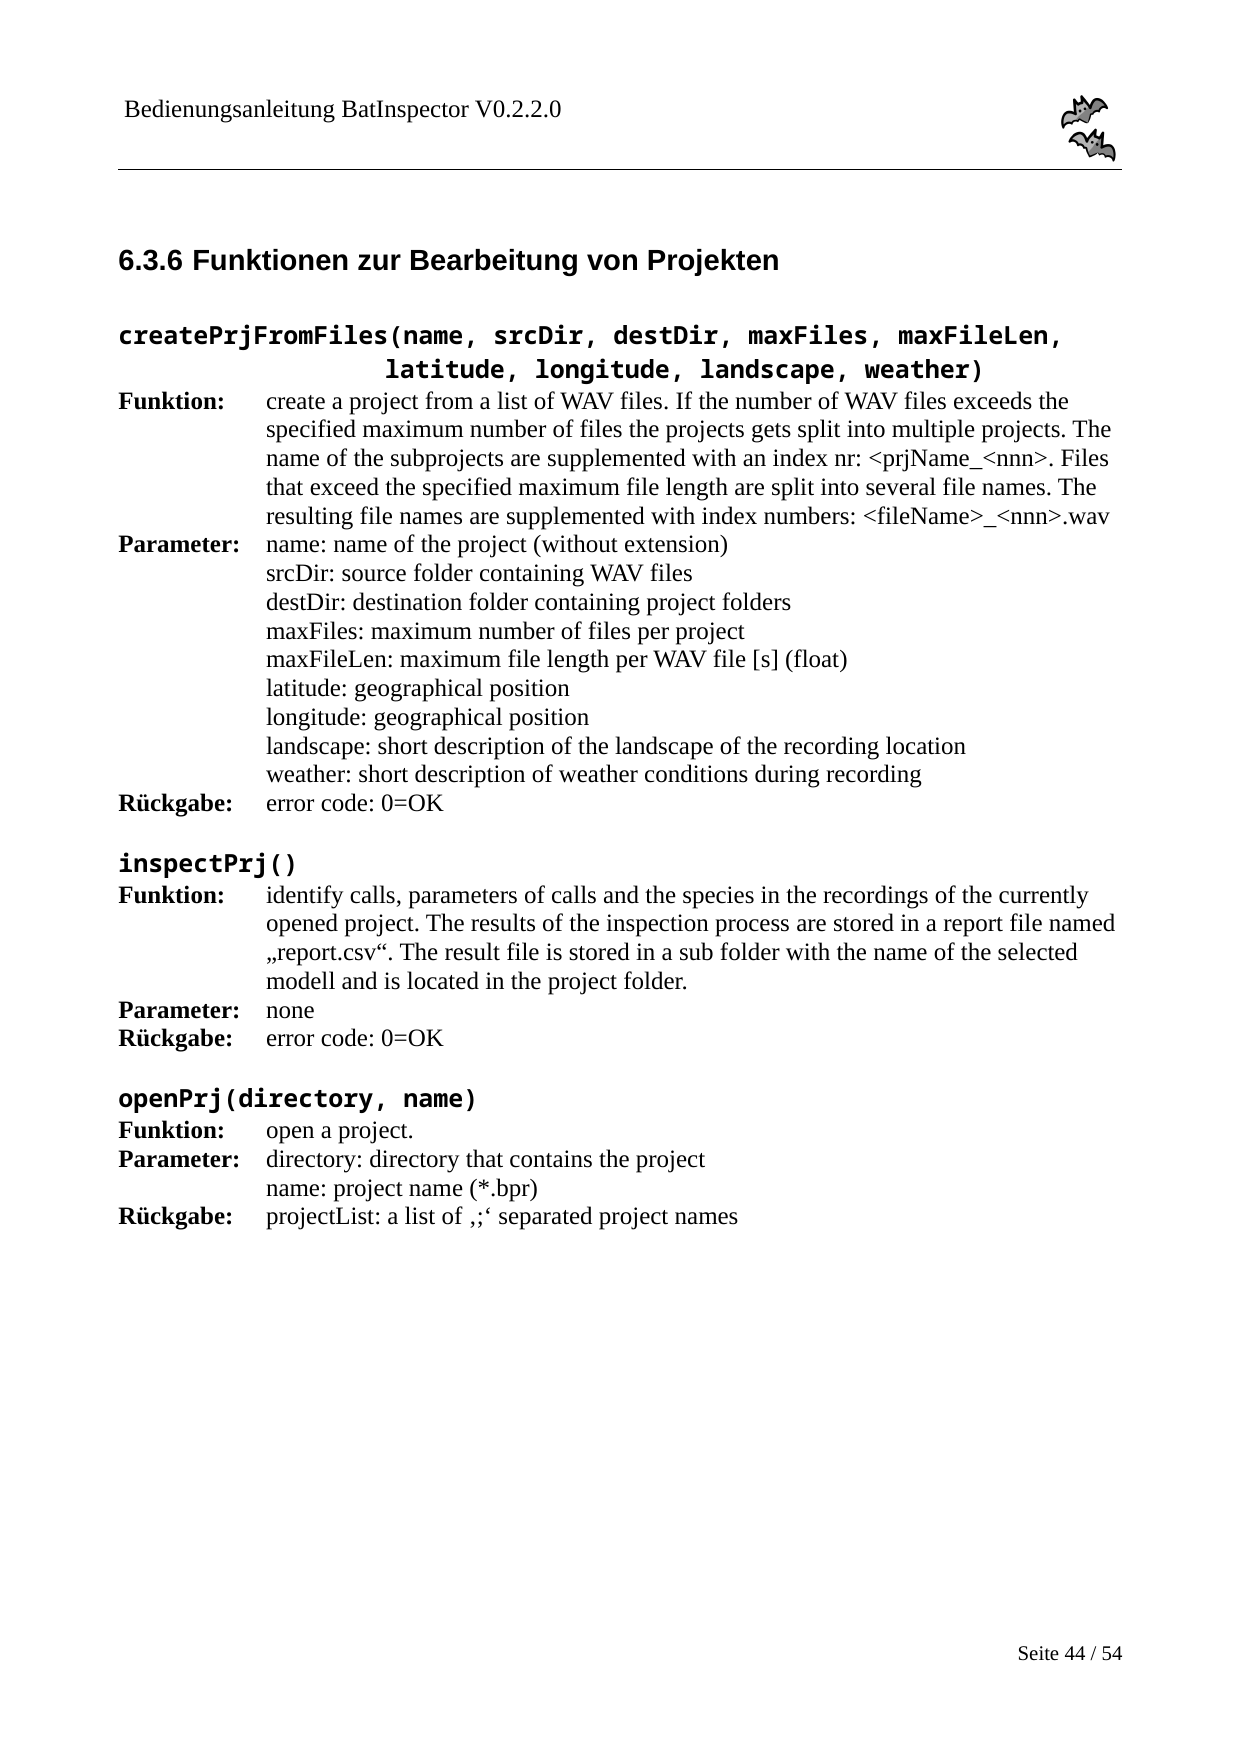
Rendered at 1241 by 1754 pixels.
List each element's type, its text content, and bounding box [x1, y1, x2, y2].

text inspectPrj() [118, 846, 1122, 880]
text createPrjFromFiles(name, srcDir, destDir, maxFiles, maxFileLen, latitude, longitude, landscape, weather) [118, 318, 1122, 386]
text Funktion: identify calls, parameters of calls and the species in the recordings of the currently opened project. The results of the inspection process are stored in a report file named „report.csv“. The result file is stored in a sub folder with the name of the selected modell and is located in the project folder. [118, 880, 1122, 995]
text Funktion: create a project from a list of WAV files. If the number of WAV files exceeds the specified maximum number of files the projects gets split into multiple projects. The name of the subprojects are supplemented with an index nr: <prjName_<nnn>. Files that exceed the specified maximum file length are split into several file names. The resulting file names are supplemented with index numbers: <fileName>_<nnn>.wav [118, 386, 1122, 529]
text openPrj(directory, name) [118, 1081, 1122, 1115]
text Parameter: none Rückgabe: error code: 0=OK [118, 995, 1122, 1052]
text Parameter: name: name of the project (without extension) srcDir: source folder containing WAV files destDir: destination folder containing project folders maxFiles: maximum number of files per project maxFileLen: maximum file length per WAV file [s] (float) latitude: geographical position longitude: geographical position landscape: short description of the landscape of the recording location weather: short description of weather conditions during recording Rückgabe: error code: 0=OK [118, 529, 1122, 817]
text Parameter: directory: directory that contains the project name: project name (*.bpr) Rückgabe: projectList: a list of ‚;‘ separated project names [118, 1144, 1122, 1230]
subtitle Funktionen zur Bearbeitung von Projekten [118, 243, 1122, 276]
text Funktion: open a project. [118, 1115, 1122, 1144]
picture [1057, 95, 1120, 162]
